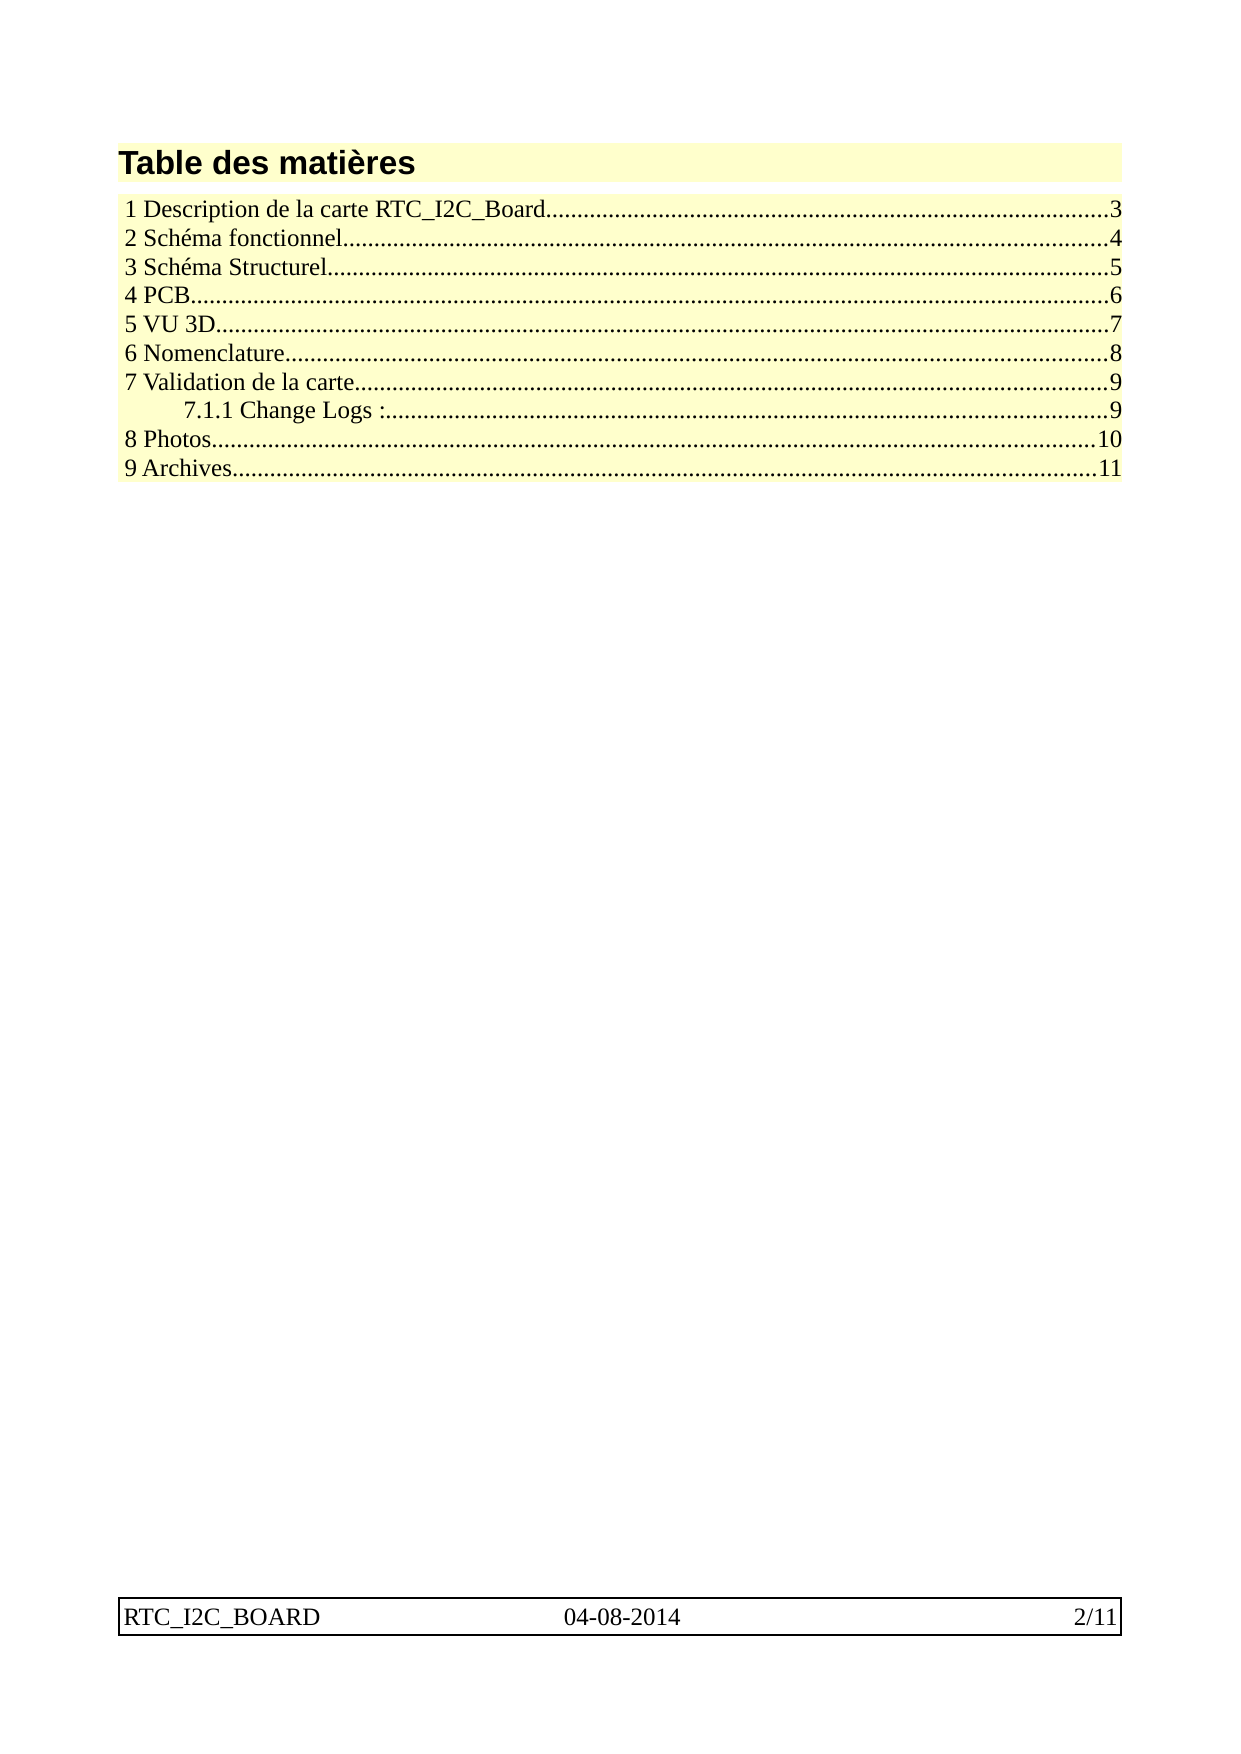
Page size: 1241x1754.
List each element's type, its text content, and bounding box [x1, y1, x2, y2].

text 2 Schéma fonctionnel 4 [118, 223, 1122, 252]
text 3 Schéma Structurel 5 [118, 252, 1122, 280]
text 5 VU 3D 7 [118, 309, 1122, 338]
subtitle Table des matières [118, 143, 1122, 182]
text 9 Archives 11 [118, 453, 1122, 482]
text 7 Validation de la carte 9 [118, 367, 1122, 395]
text 8 Photos 10 [118, 424, 1122, 453]
text 1 Description de la carte RTC_I2C_Board 3 [118, 194, 1122, 223]
text 6 Nomenclature 8 [118, 338, 1122, 367]
text 4 PCB 6 [118, 280, 1122, 309]
text 7.1.1 Change Logs : 9 [177, 395, 1122, 424]
